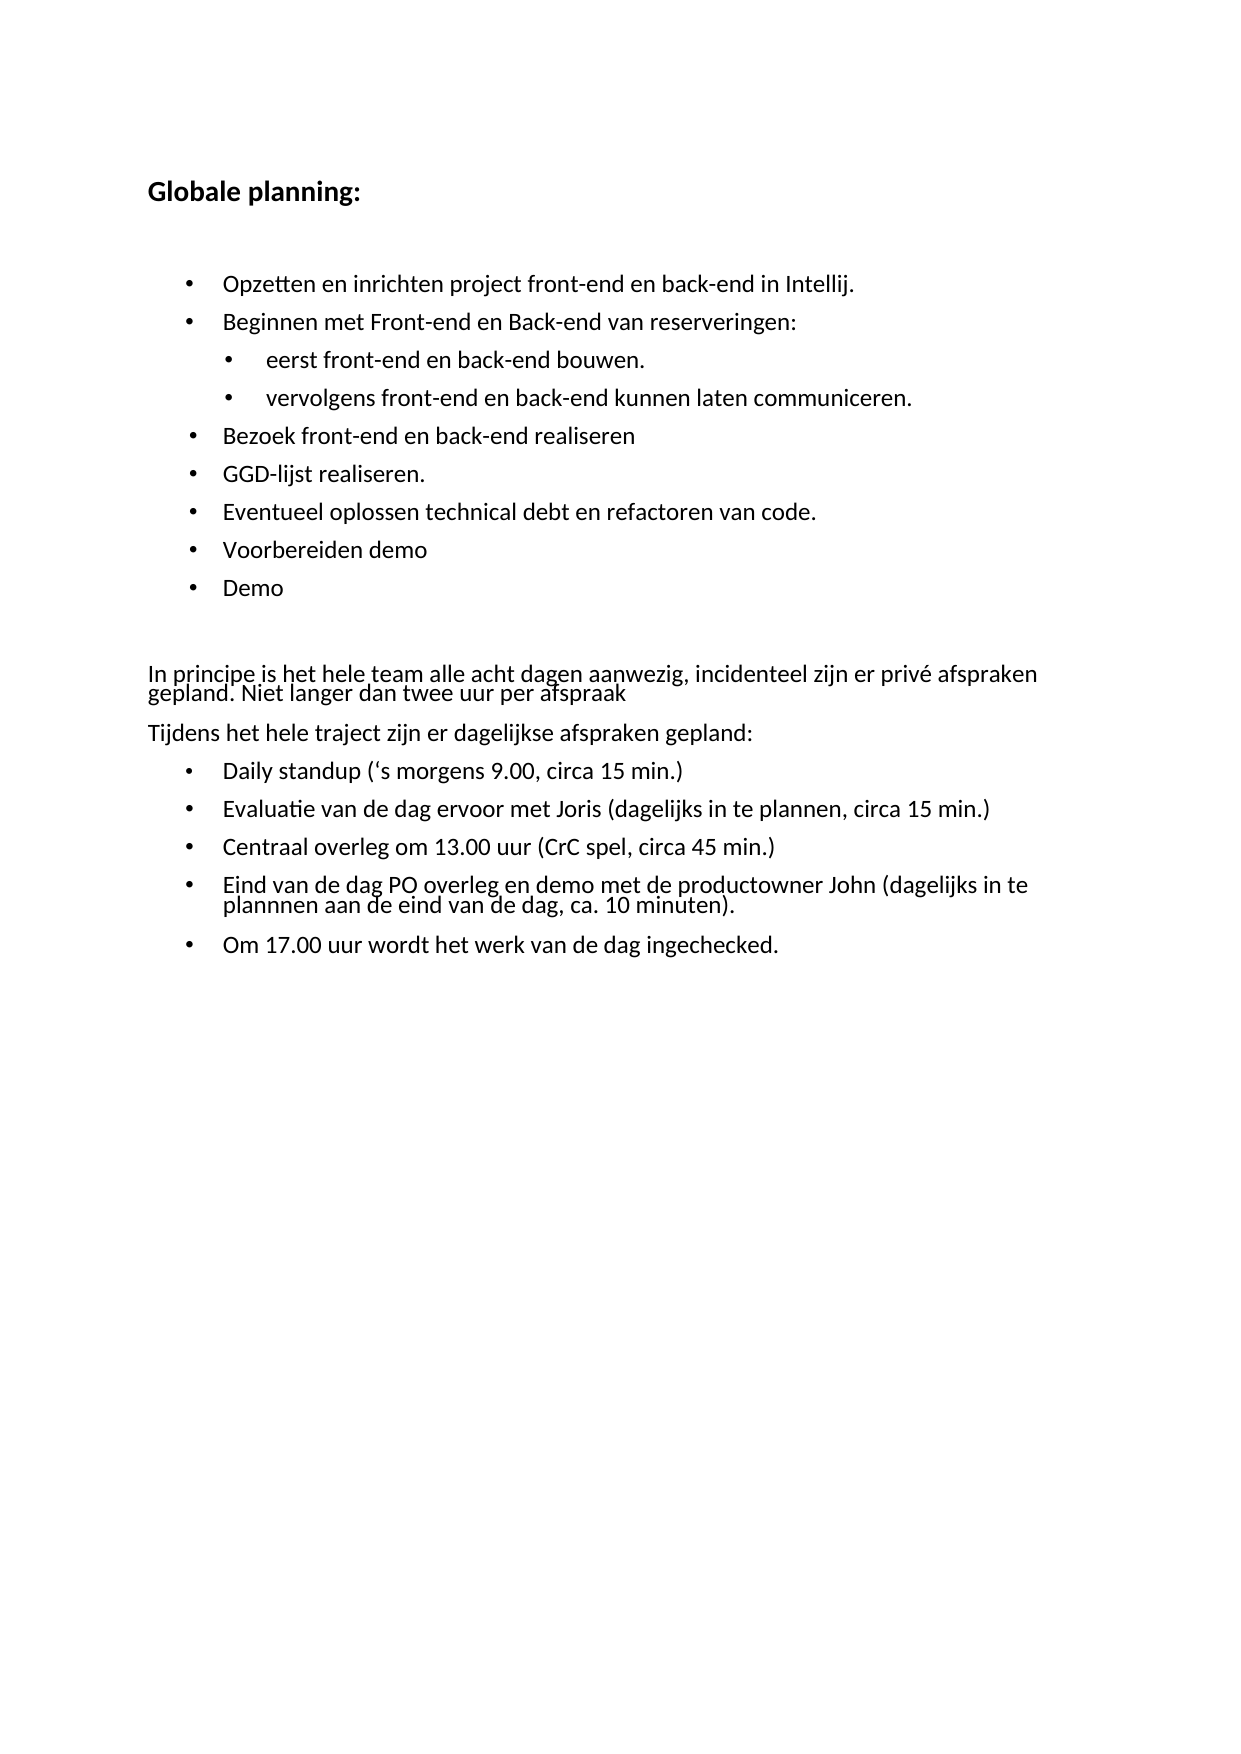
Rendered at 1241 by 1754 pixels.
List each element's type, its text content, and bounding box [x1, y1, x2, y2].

list Centraal overleg om 13.00 uur (CrC spel, circa 45 min.) [185, 838, 1093, 860]
list Daily standup (‘s morgens 9.00, circa 15 min.) [185, 762, 1093, 784]
list GGD-lijst realiseren. [189, 466, 1093, 487]
list Voorbereiden demo [189, 542, 1093, 563]
text Tijdens het hele traject zijn er dagelijkse afspraken gepland: [148, 724, 1093, 746]
list Eind van de dag PO overleg en demo met de productowner John (dagelijks in te plannnen aan de eind van de dag, ca. 10 minuten). [185, 876, 1093, 919]
list Demo [189, 580, 1093, 601]
list Bezoek front-end en back-end realiseren [189, 428, 1093, 449]
list Eventueel oplossen technical debt en refactoren van code. [189, 504, 1093, 525]
list Beginnen met Front-end en Back-end van reserveringen: [185, 313, 1093, 335]
list Evaluatie van de dag ervoor met Joris (dagelijks in te plannen, circa 15 min.) [185, 800, 1093, 822]
list eerst front-end en back-end bouwen. [224, 352, 1093, 373]
list Om 17.00 uur wordt het werk van de dag ingechecked. [185, 936, 1093, 957]
list Opzetten en inrichten project front-end en back-end in Intellij. [185, 276, 1093, 297]
list vervolgens front-end en back-end kunnen laten communiceren. [224, 389, 1093, 411]
text In principe is het hele team alle acht dagen aanwezig, incidenteel zijn er privé afspraken gepland. Niet langer dan twee uur per afspraak [148, 665, 1093, 708]
text Globale planning: [148, 182, 1093, 207]
